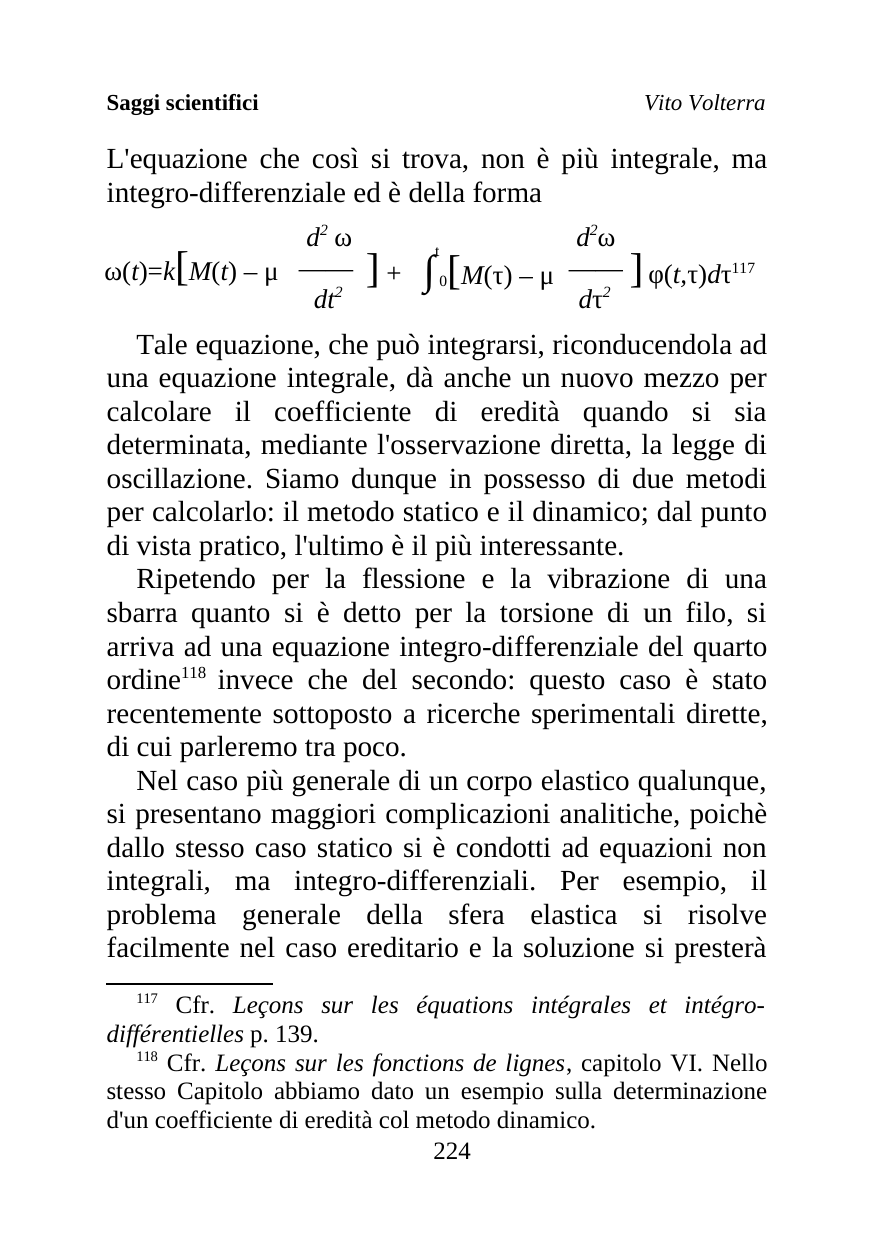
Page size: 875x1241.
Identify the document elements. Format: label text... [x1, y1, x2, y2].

text Cfr. Leçons sur les fonctions de lignes, capitolo VI. Nello stesso Capitolo abbiamo dato un esempio sulla determinazione d'un coefficiente di eredità col metodo dinamico. [106, 1048, 768, 1134]
table_header ] [629, 221, 653, 314]
table_cell —— [562, 252, 629, 283]
text Nel caso più generale di un corpo elastico qualunque, si presentano maggiori complicazioni analitiche, poichè dallo stesso caso statico si è condotti ad equazioni non integrali, ma integro-differenziali. Per esempio, il problema generale della sfera elastica si risolve facilmente nel caso ereditario e la soluzione si presterà [106, 763, 768, 964]
text Tale equazione, che può integrarsi, riconducendola ad una equazione integrale, dà anche un nuovo mezzo per calcolare il coefficiente di eredità quando si sia determinata, mediante l'osservazione diretta, la legge di oscillazione. Siamo dunque in possesso di due metodi per calcolarlo: il metodo statico e il dinamico; dal punto di vista pratico, l'ultimo è il più interessante. [106, 327, 768, 562]
text L'equazione che così si trova, non è più integrale, ma integro-differenziale ed è della forma [106, 141, 768, 208]
table_header ω(t)=k[M(t) – μ [104, 221, 292, 314]
table_header φ(t,τ)dτ [653, 221, 771, 314]
table_header ] + [366, 221, 423, 314]
table_header d2ω [562, 221, 629, 252]
table_header d2 ω [293, 221, 366, 252]
table_cell dτ2 [562, 283, 629, 314]
text Ripetendo per la flessione e la vibrazione di una sbarra quanto si è detto per la torsione di un filo, si arriva ad una equazione integro-differenziale del quarto ordine invece che del secondo: questo caso è stato recentemente sottoposto a ricerche sperimentali dirette, di cui parleremo tra poco. [106, 562, 768, 763]
table_cell dt2 [293, 283, 366, 314]
table_cell —— [293, 252, 366, 283]
table_header ∫t0[M(τ) – μ [423, 221, 562, 314]
